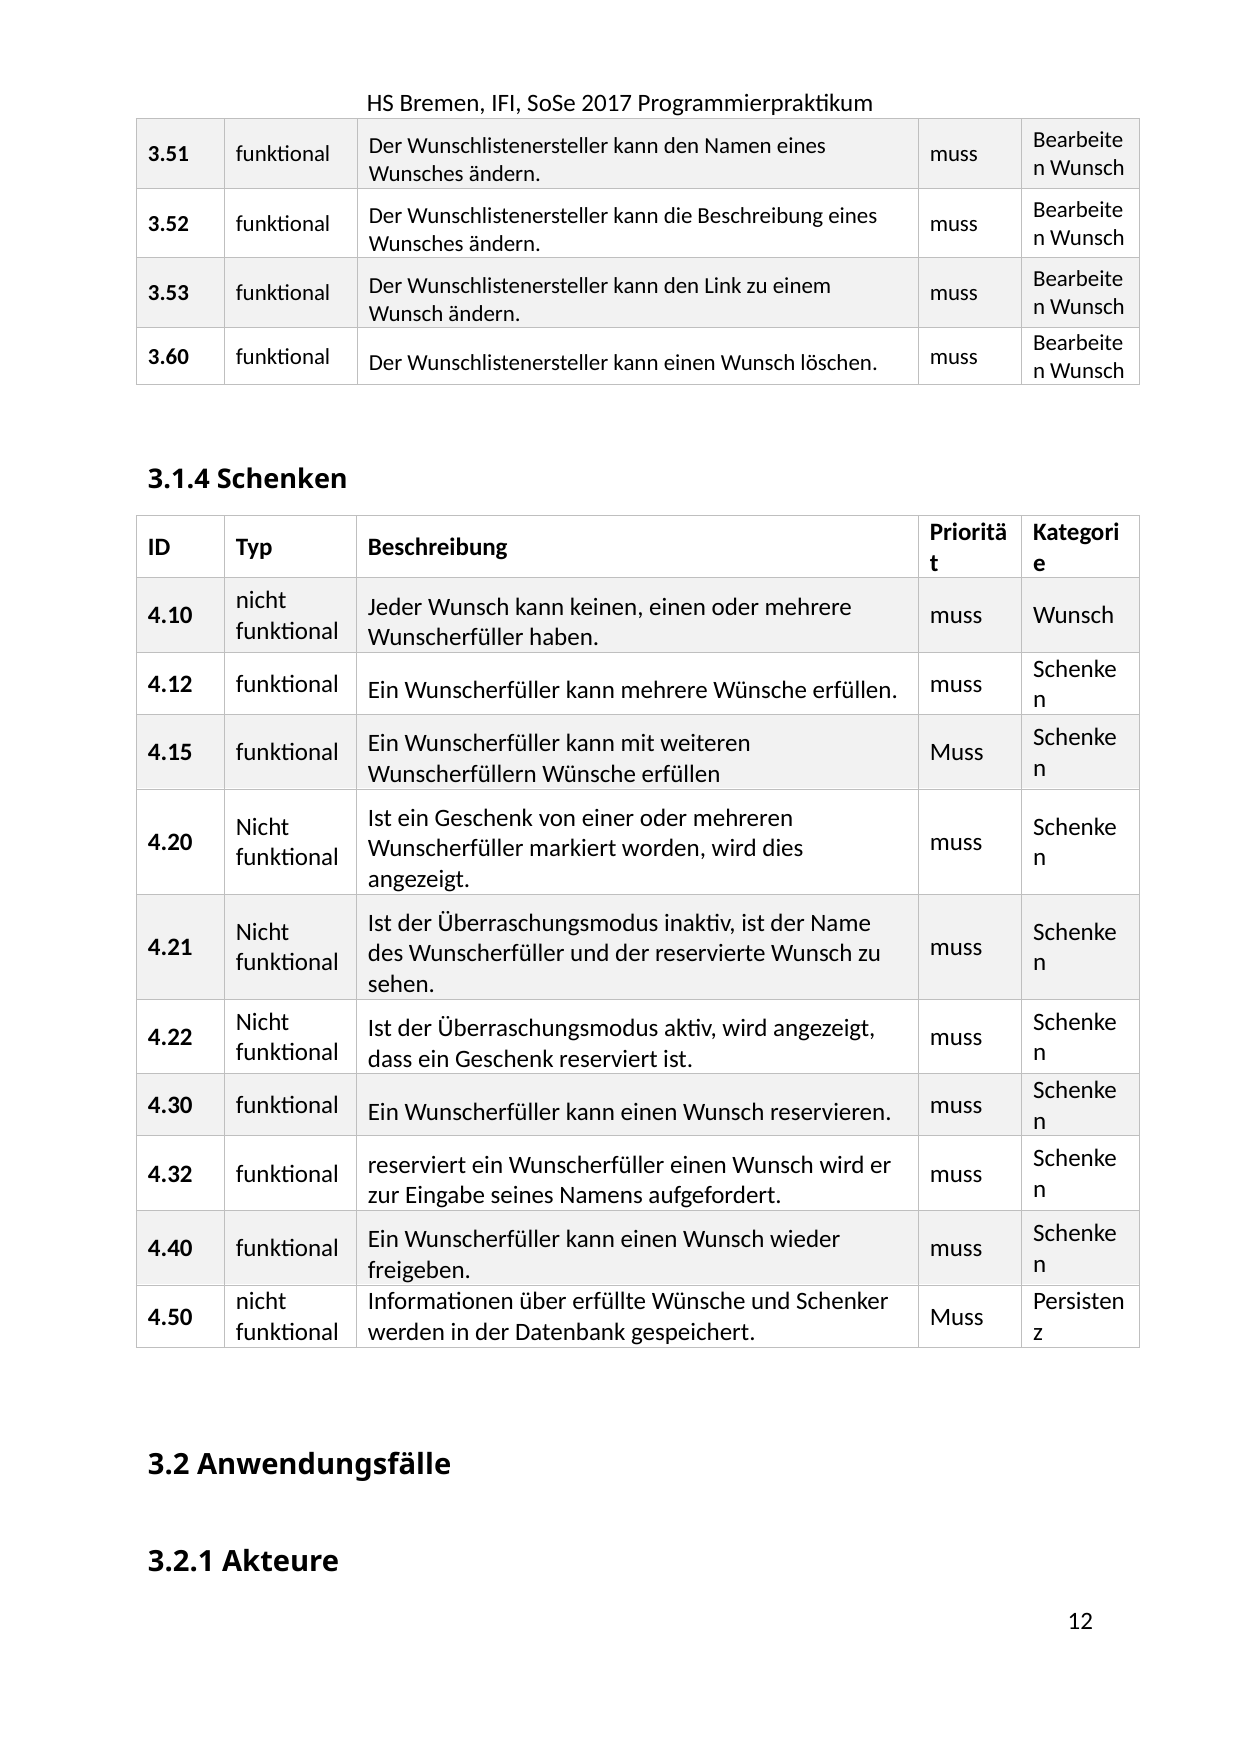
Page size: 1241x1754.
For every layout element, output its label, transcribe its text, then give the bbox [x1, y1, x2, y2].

table_cell Schenken [1022, 1074, 1139, 1135]
table_cell Ist der Überraschungsmodus aktiv, wird angezeigt, dass ein Geschenk reserviert ist. [357, 1000, 918, 1073]
table_cell Bearbeiten Wunsch [1022, 328, 1139, 384]
subtitle 3.2 Anwendungsfälle [148, 1443, 1093, 1483]
table_cell 3.53 [137, 258, 224, 327]
table_cell 4.12 [137, 653, 224, 714]
table_cell Jeder Wunsch kann keinen, einen oder mehrere Wunscherfüller haben. [357, 578, 918, 652]
table_cell 4.30 [137, 1074, 224, 1135]
table_cell 4.10 [137, 578, 224, 652]
table_cell funktional [225, 189, 357, 257]
table_cell Schenken [1022, 790, 1139, 893]
table_cell Schenken [1022, 1211, 1139, 1284]
table_cell muss [919, 119, 1021, 188]
table_cell muss [919, 895, 1021, 999]
table_cell funktional [225, 1074, 356, 1135]
table_header Priorität [919, 516, 1021, 577]
table_cell muss [919, 258, 1021, 327]
table_cell muss [919, 1211, 1021, 1284]
table_cell funktional [225, 715, 356, 788]
table_cell 4.20 [137, 790, 224, 893]
table_cell muss [919, 1000, 1021, 1073]
table_cell Nicht funktional [225, 895, 356, 999]
table_cell muss [919, 1074, 1021, 1135]
subtitle 3.2.1 Akteure [148, 1540, 1093, 1580]
table_cell Schenken [1022, 895, 1139, 999]
table_cell Muss [919, 715, 1021, 788]
table_cell Persistenz [1022, 1286, 1139, 1347]
table_cell muss [919, 189, 1021, 257]
table_cell Ein Wunscherfüller kann einen Wunsch wieder freigeben. [357, 1211, 918, 1284]
table_cell Der Wunschlistenersteller kann den Link zu einem Wunsch ändern. [358, 258, 918, 327]
table_cell Muss [919, 1286, 1021, 1347]
table_cell 4.22 [137, 1000, 224, 1073]
table_cell 4.50 [137, 1286, 224, 1347]
table_cell funktional [225, 1211, 356, 1284]
table_cell muss [919, 578, 1021, 652]
table_cell 4.15 [137, 715, 224, 788]
table_cell nicht funktional [225, 1286, 356, 1347]
table_cell 3.51 [137, 119, 224, 188]
table_cell 4.21 [137, 895, 224, 999]
table_cell funktional [225, 328, 357, 384]
table_cell Ist ein Geschenk von einer oder mehreren Wunscherfüller markiert worden, wird dies angezeigt. [357, 790, 918, 893]
table_cell Der Wunschlistenersteller kann die Beschreibung eines Wunsches ändern. [358, 189, 918, 257]
table_cell Schenken [1022, 1000, 1139, 1073]
table_cell muss [919, 653, 1021, 714]
table_cell Bearbeiten Wunsch [1022, 189, 1139, 257]
table_header Kategorie [1022, 516, 1139, 577]
table_cell Schenken [1022, 1136, 1139, 1210]
table_cell funktional [225, 1136, 356, 1210]
table_cell Bearbeiten Wunsch [1022, 119, 1139, 188]
table_cell Ein Wunscherfüller kann mit weiteren Wunscherfüllern Wünsche erfüllen [357, 715, 918, 788]
table_header Typ [225, 516, 356, 577]
table_cell muss [919, 790, 1021, 893]
table_cell Informationen über erfüllte Wünsche und Schenker werden in der Datenbank gespeichert. [357, 1286, 918, 1347]
table_cell 4.32 [137, 1136, 224, 1210]
table_cell Der Wunschlistenersteller kann einen Wunsch löschen. [358, 328, 918, 384]
table_cell Bearbeiten Wunsch [1022, 258, 1139, 327]
table_cell nicht funktional [225, 578, 356, 652]
table_cell 4.40 [137, 1211, 224, 1284]
table_cell 3.60 [137, 328, 224, 384]
table_cell funktional [225, 258, 357, 327]
table_cell muss [919, 1136, 1021, 1210]
table_cell Ein Wunscherfüller kann einen Wunsch reservieren. [357, 1074, 918, 1135]
table_cell Ein Wunscherfüller kann mehrere Wünsche erfüllen. [357, 653, 918, 714]
table_header ID [137, 516, 224, 577]
table_header Beschreibung [357, 516, 918, 577]
table_cell Der Wunschlistenersteller kann den Namen eines Wunsches ändern. [358, 119, 918, 188]
table_cell 3.52 [137, 189, 224, 257]
table_cell Schenken [1022, 715, 1139, 788]
table_cell Schenken [1022, 653, 1139, 714]
table_cell reserviert ein Wunscherfüller einen Wunsch wird er zur Eingabe seines Namens aufgefordert. [357, 1136, 918, 1210]
table_cell Nicht funktional [225, 1000, 356, 1073]
table_cell Nicht funktional [225, 790, 356, 893]
table_cell Wunsch [1022, 578, 1139, 652]
table_cell Ist der Überraschungsmodus inaktiv, ist der Name des Wunscherfüller und der reservierte Wunsch zu sehen. [357, 895, 918, 999]
subtitle 3.1.4 Schenken [148, 460, 1093, 497]
table_cell muss [919, 328, 1021, 384]
table_cell funktional [225, 653, 356, 714]
table_cell funktional [225, 119, 357, 188]
